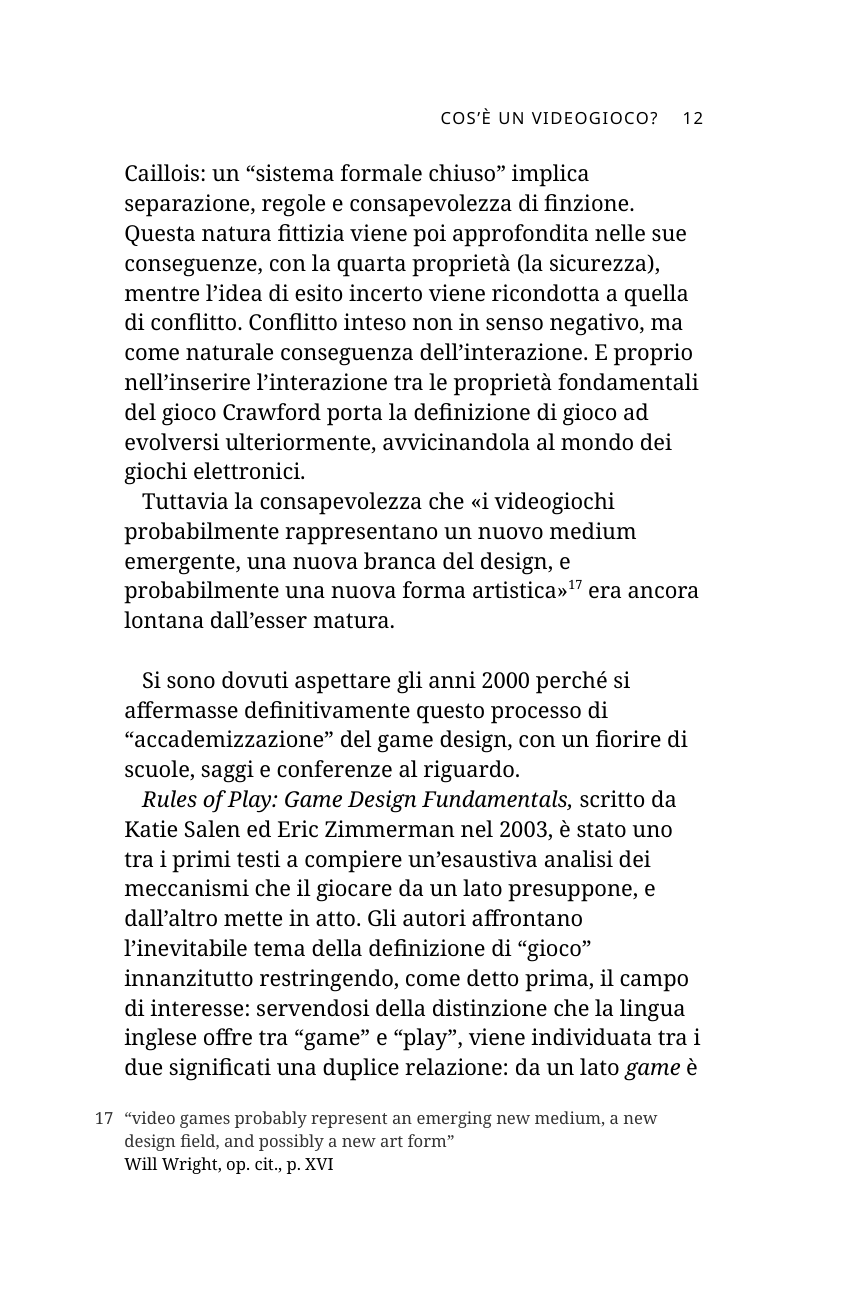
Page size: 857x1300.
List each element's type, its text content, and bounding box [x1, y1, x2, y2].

text Tuttavia la consapevolezza che «i videogiochi probabilmente rappresentano un nuovo medium emergente, una nuova branca del design, e probabilmente una nuova forma artistica» era ancora lontana dall’esser matura. [124, 486, 703, 635]
text “video games probably represent an emerging new medium, a new design field, and possibly a new art form” [94, 1107, 703, 1152]
text Caillois: un “sistema formale chiuso” implica separazione, regole e consapevolezza di finzione. Questa natura fittizia viene poi approfondita nelle sue conseguenze, con la quarta proprietà (la sicurezza), mentre l’idea di esito incerto viene ricondotta a quella di conflitto. Conflitto inteso non in senso negativo, ma come naturale conseguenza dell’interazione. E proprio nell’inserire l’interazione tra le proprietà fondamentali del gioco Crawford porta la definizione di gioco ad evolversi ulteriormente, avvicinandola al mondo dei giochi elettronici. [124, 158, 703, 486]
text Si sono dovuti aspettare gli anni 2000 perché si affermasse definitivamente questo processo di “accademizzazione” del game design, con un fiorire di scuole, saggi e conferenze al riguardo. [124, 665, 703, 784]
text Rules of Play: Game Design Fundamentals, scritto da Katie Salen ed Eric Zimmerman nel 2003, è stato uno tra i primi testi a compiere un’esaustiva analisi dei meccanismi che il giocare da un lato presuppone, e dall’altro mette in atto. Gli autori affrontano l’inevitabile tema della definizione di “gioco” innanzitutto restringendo, come detto prima, il campo di interesse: servendosi della distinzione che la lingua inglese offre tra “game” e “play”, viene individuata tra i due significati una duplice relazione: da un lato game è [124, 784, 703, 1082]
text Will Wright, op. cit., p. XVI [94, 1152, 703, 1175]
